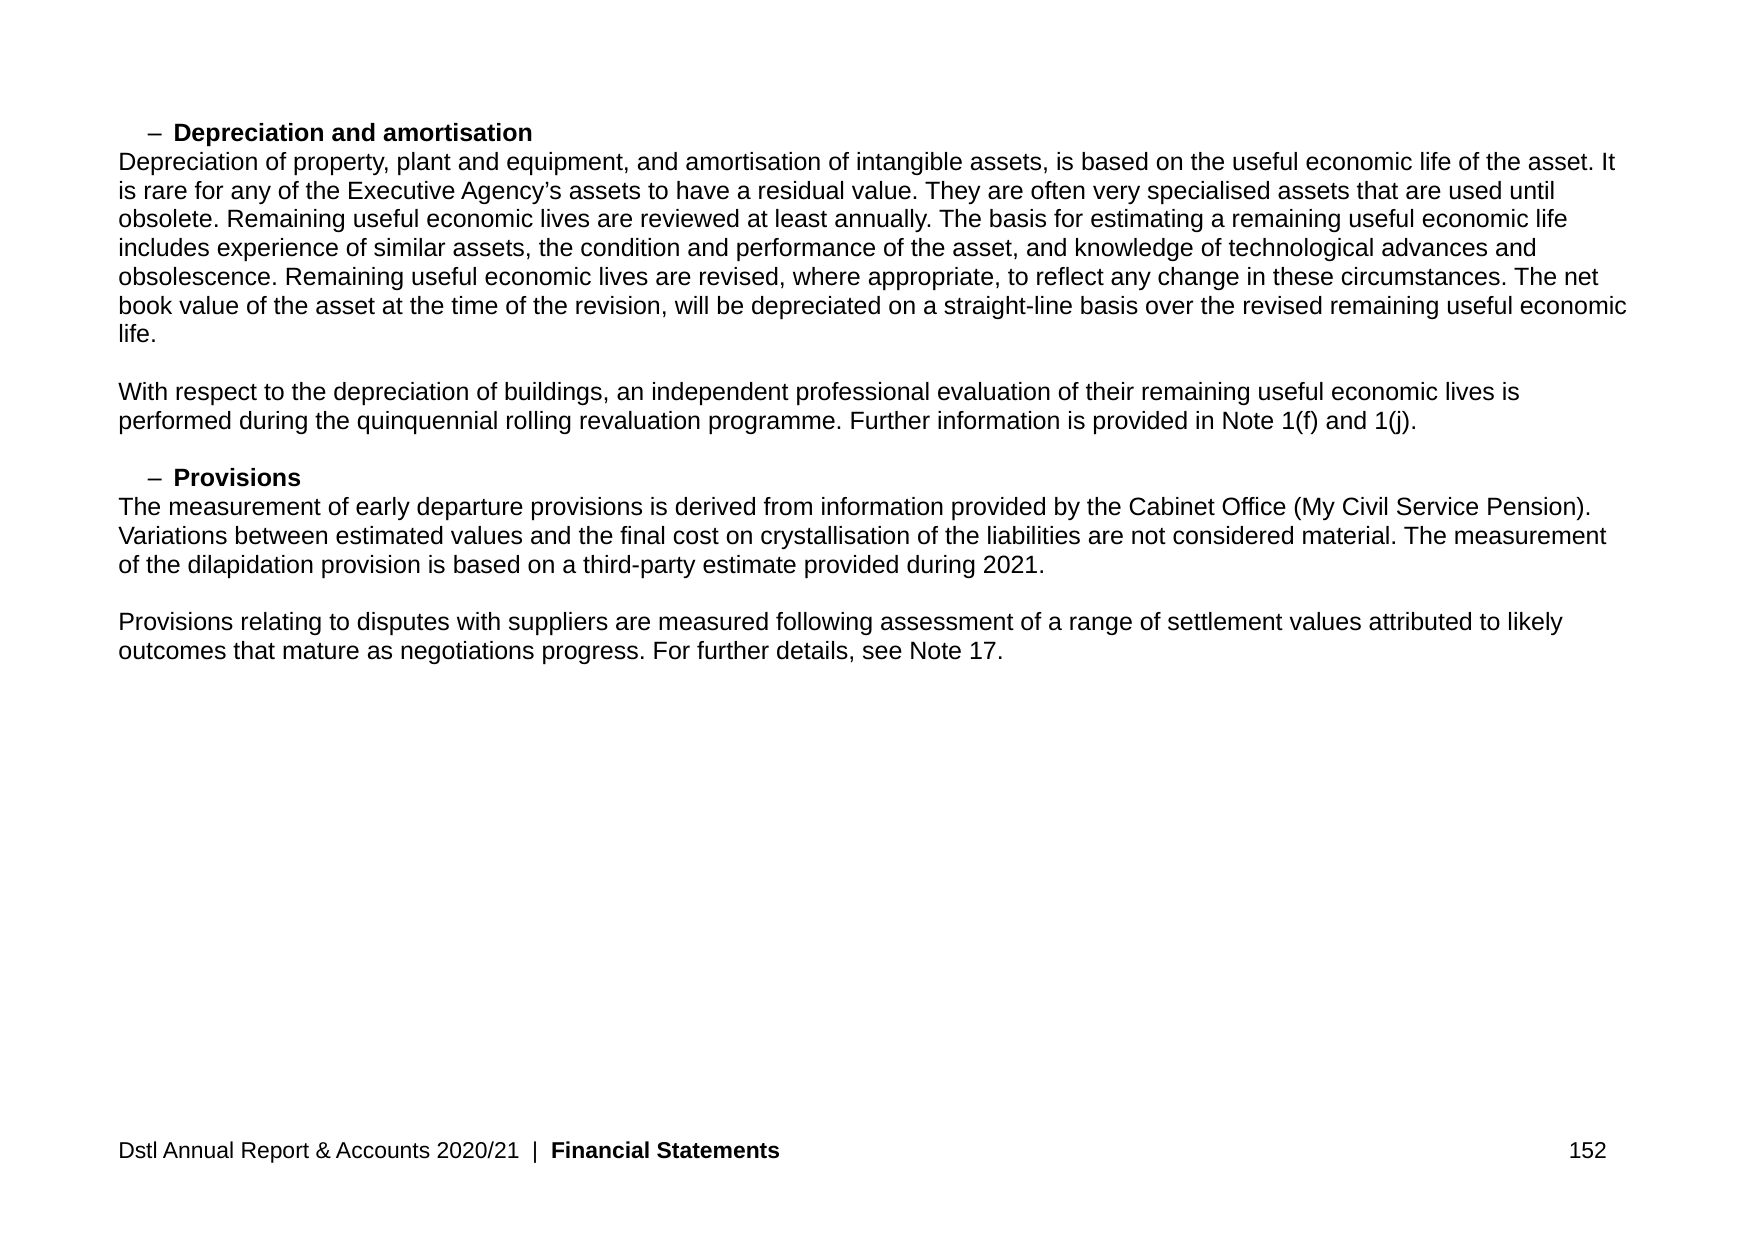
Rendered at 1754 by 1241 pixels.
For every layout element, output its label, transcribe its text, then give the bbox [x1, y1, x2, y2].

list Provisions [148, 463, 1636, 492]
text With respect to the depreciation of buildings, an independent professional evaluation of their remaining useful economic lives is performed during the quinquennial rolling revaluation programme. Further information is provided in Note 1(f) and 1(j). [118, 377, 1636, 463]
text The measurement of early departure provisions is derived from information provided by the Cabinet Office (My Civil Service Pension). Variations between estimated values and the final cost on crystallisation of the liabilities are not considered material. The measurement of the dilapidation provision is based on a third-party estimate provided during 2021. [118, 492, 1636, 607]
list Depreciation and amortisation [148, 118, 1636, 147]
text Provisions relating to disputes with suppliers are measured following assessment of a range of settlement values attributed to likely outcomes that mature as negotiations progress. For further details, see Note 17. [118, 607, 1636, 693]
text Depreciation of property, plant and equipment, and amortisation of intangible assets, is based on the useful economic life of the asset. It is rare for any of the Executive Agency’s assets to have a residual value. They are often very specialised assets that are used until obsolete. Remaining useful economic lives are reviewed at least annually. The basis for estimating a remaining useful economic life includes experience of similar assets, the condition and performance of the asset, and knowledge of technological advances and obsolescence. Remaining useful economic lives are revised, where appropriate, to reflect any change in these circumstances. The net book value of the asset at the time of the revision, will be depreciated on a straight-line basis over the revised remaining useful economic life. [118, 147, 1636, 377]
